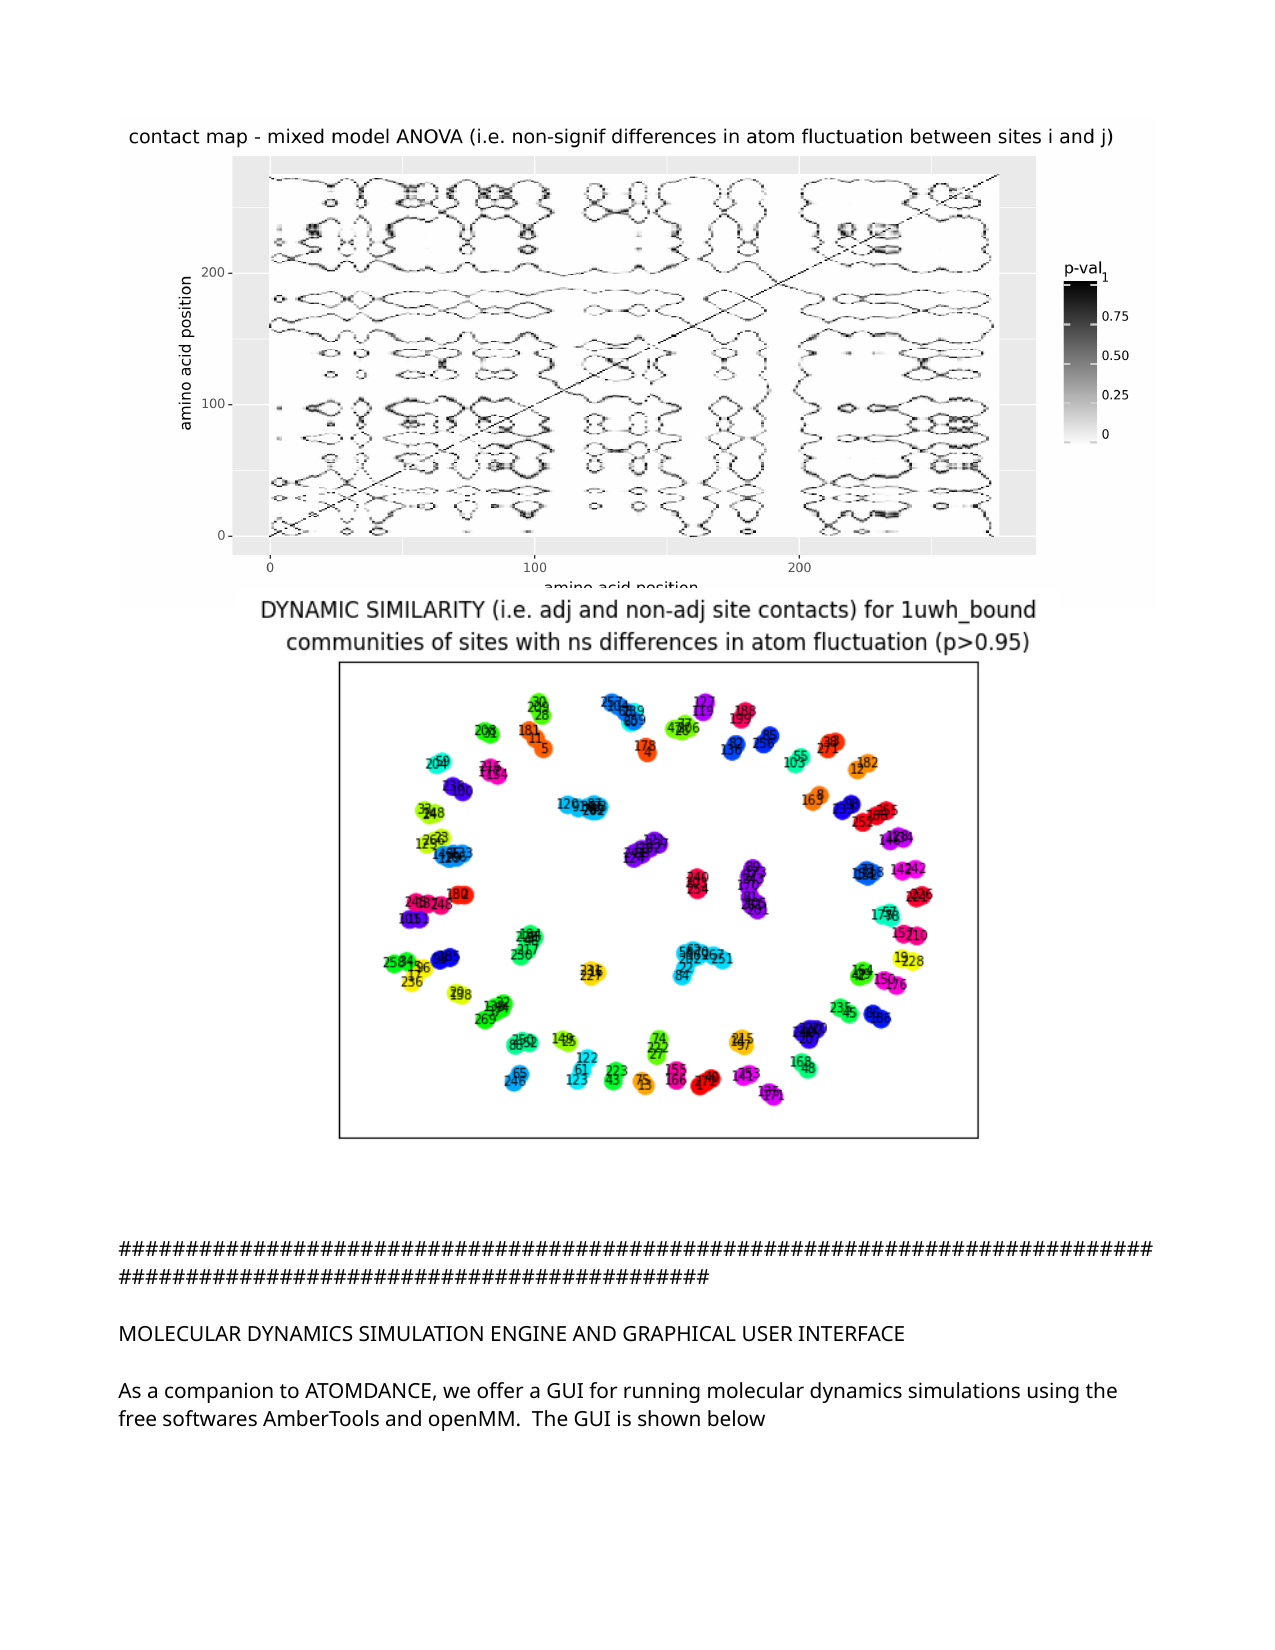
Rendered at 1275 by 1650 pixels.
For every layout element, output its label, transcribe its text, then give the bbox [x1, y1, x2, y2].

text ######################################################################################################################### [118, 1234, 1157, 1291]
text As a companion to ATOMDANCE, we offer a GUI for running molecular dynamics simulations using the free softwares AmberTools and openMM. The GUI is shown below [118, 1376, 1157, 1433]
picture [118, 118, 1157, 1206]
text MOLECULAR DYNAMICS SIMULATION ENGINE AND GRAPHICAL USER INTERFACE [118, 1319, 1157, 1347]
